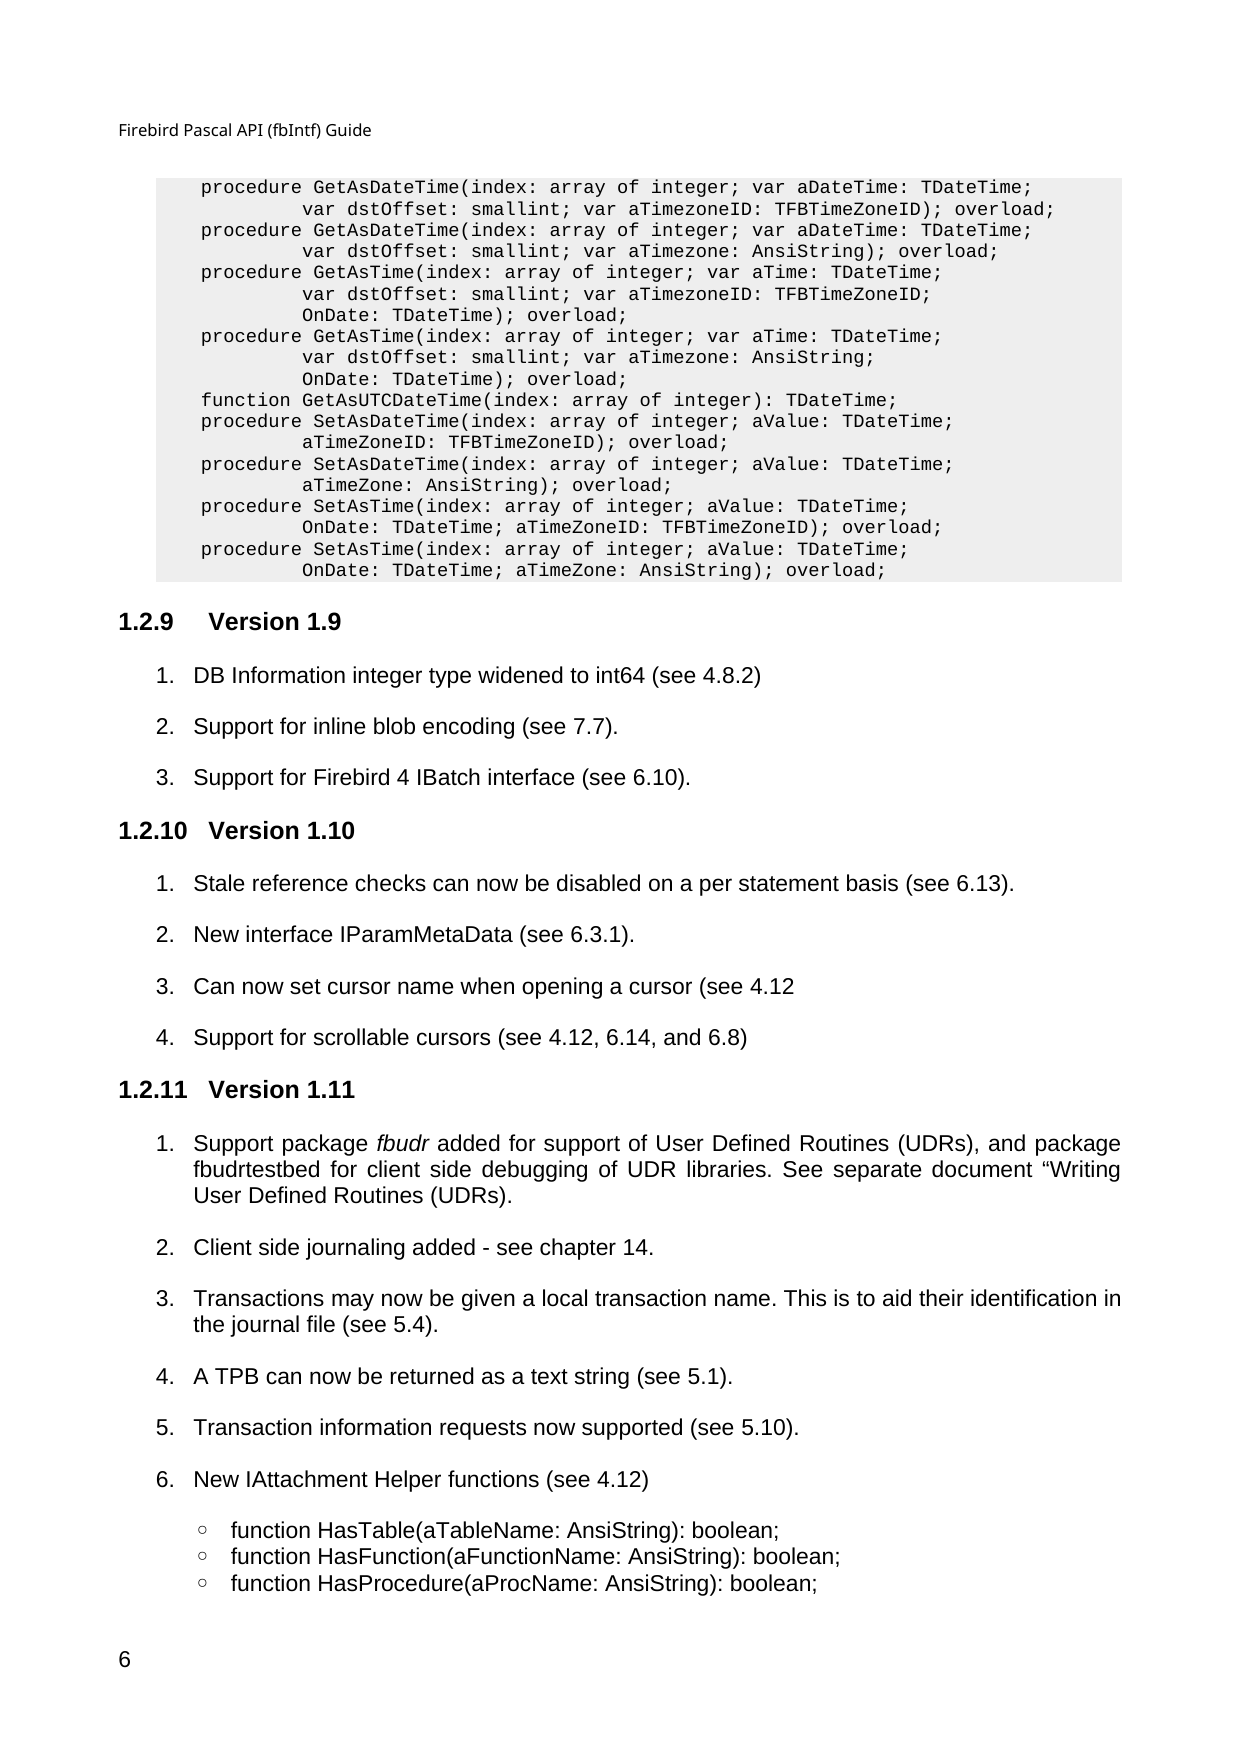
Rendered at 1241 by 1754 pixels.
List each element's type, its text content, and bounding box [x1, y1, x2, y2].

list Transaction information requests now supported (see 5.10). [156, 1414, 1122, 1441]
list Support package fbudr added for support of User Defined Routines (UDRs), and package fbudrtestbed for client side debugging of UDR libraries. See separate document “Writing User Defined Routines (UDRs). [156, 1130, 1122, 1209]
list function HasFunction(aFunctionName: AnsiString): boolean; [193, 1543, 1122, 1569]
list Transactions may now be given a local transaction name. This is to aid their identification in the journal file (see 5.4). [156, 1285, 1122, 1338]
text aTimeZoneID: TFBTimeZoneID); overload; [156, 433, 1122, 454]
list Client side journaling added - see chapter 14. [156, 1234, 1122, 1260]
text procedure SetAsTime(index: array of integer; aValue: TDateTime; [156, 539, 1122, 561]
text var dstOffset: smallint; var aTimezoneID: TFBTimeZoneID); overload; [156, 199, 1122, 221]
list Can now set cursor name when opening a cursor (see 4.12 [156, 973, 1122, 999]
list Support for Firebird 4 IBatch interface (see 6.10). [156, 764, 1122, 791]
text procedure GetAsTime(index: array of integer; var aTime: TDateTime; [156, 327, 1122, 348]
text procedure GetAsDateTime(index: array of integer; var aDateTime: TDateTime; [156, 178, 1122, 199]
text procedure SetAsDateTime(index: array of integer; aValue: TDateTime; [156, 412, 1122, 433]
text var dstOffset: smallint; var aTimezone: AnsiString; [156, 348, 1122, 369]
list Support for scrollable cursors (see 4.12, 6.14, and 6.8) [156, 1024, 1122, 1050]
text var dstOffset: smallint; var aTimezone: AnsiString); overload; [156, 242, 1122, 263]
text procedure GetAsDateTime(index: array of integer; var aDateTime: TDateTime; [156, 221, 1122, 242]
text var dstOffset: smallint; var aTimezoneID: TFBTimeZoneID; [156, 284, 1122, 306]
list Support for inline blob encoding (see 7.7). [156, 713, 1122, 739]
list function HasProcedure(aProcName: AnsiString): boolean; [193, 1569, 1122, 1596]
subtitle Version 1.10 [118, 816, 1122, 844]
text OnDate: TDateTime); overload; [156, 369, 1122, 391]
subtitle Version 1.11 [118, 1075, 1122, 1104]
list New interface IParamMetaData (see 6.3.1). [156, 921, 1122, 948]
text OnDate: TDateTime; aTimeZone: AnsiString); overload; [156, 561, 1122, 582]
text aTimeZone: AnsiString); overload; [156, 476, 1122, 497]
text procedure SetAsTime(index: array of integer; aValue: TDateTime; [156, 497, 1122, 518]
text function GetAsUTCDateTime(index: array of integer): TDateTime; [156, 391, 1122, 412]
list New IAttachment Helper functions (see 4.12) [156, 1466, 1122, 1492]
list DB Information integer type widened to int64 (see 4.8.2) [156, 662, 1122, 688]
text procedure SetAsDateTime(index: array of integer; aValue: TDateTime; [156, 454, 1122, 476]
list function HasTable(aTableName: AnsiString): boolean; [193, 1517, 1122, 1543]
text procedure GetAsTime(index: array of integer; var aTime: TDateTime; [156, 263, 1122, 284]
list Stale reference checks can now be disabled on a per statement basis (see 6.13). [156, 870, 1122, 896]
list A TPB can now be returned as a text string (see 5.1). [156, 1363, 1122, 1389]
subtitle Version 1.9 [118, 607, 1122, 636]
text OnDate: TDateTime); overload; [156, 306, 1122, 327]
text OnDate: TDateTime; aTimeZoneID: TFBTimeZoneID); overload; [156, 518, 1122, 539]
